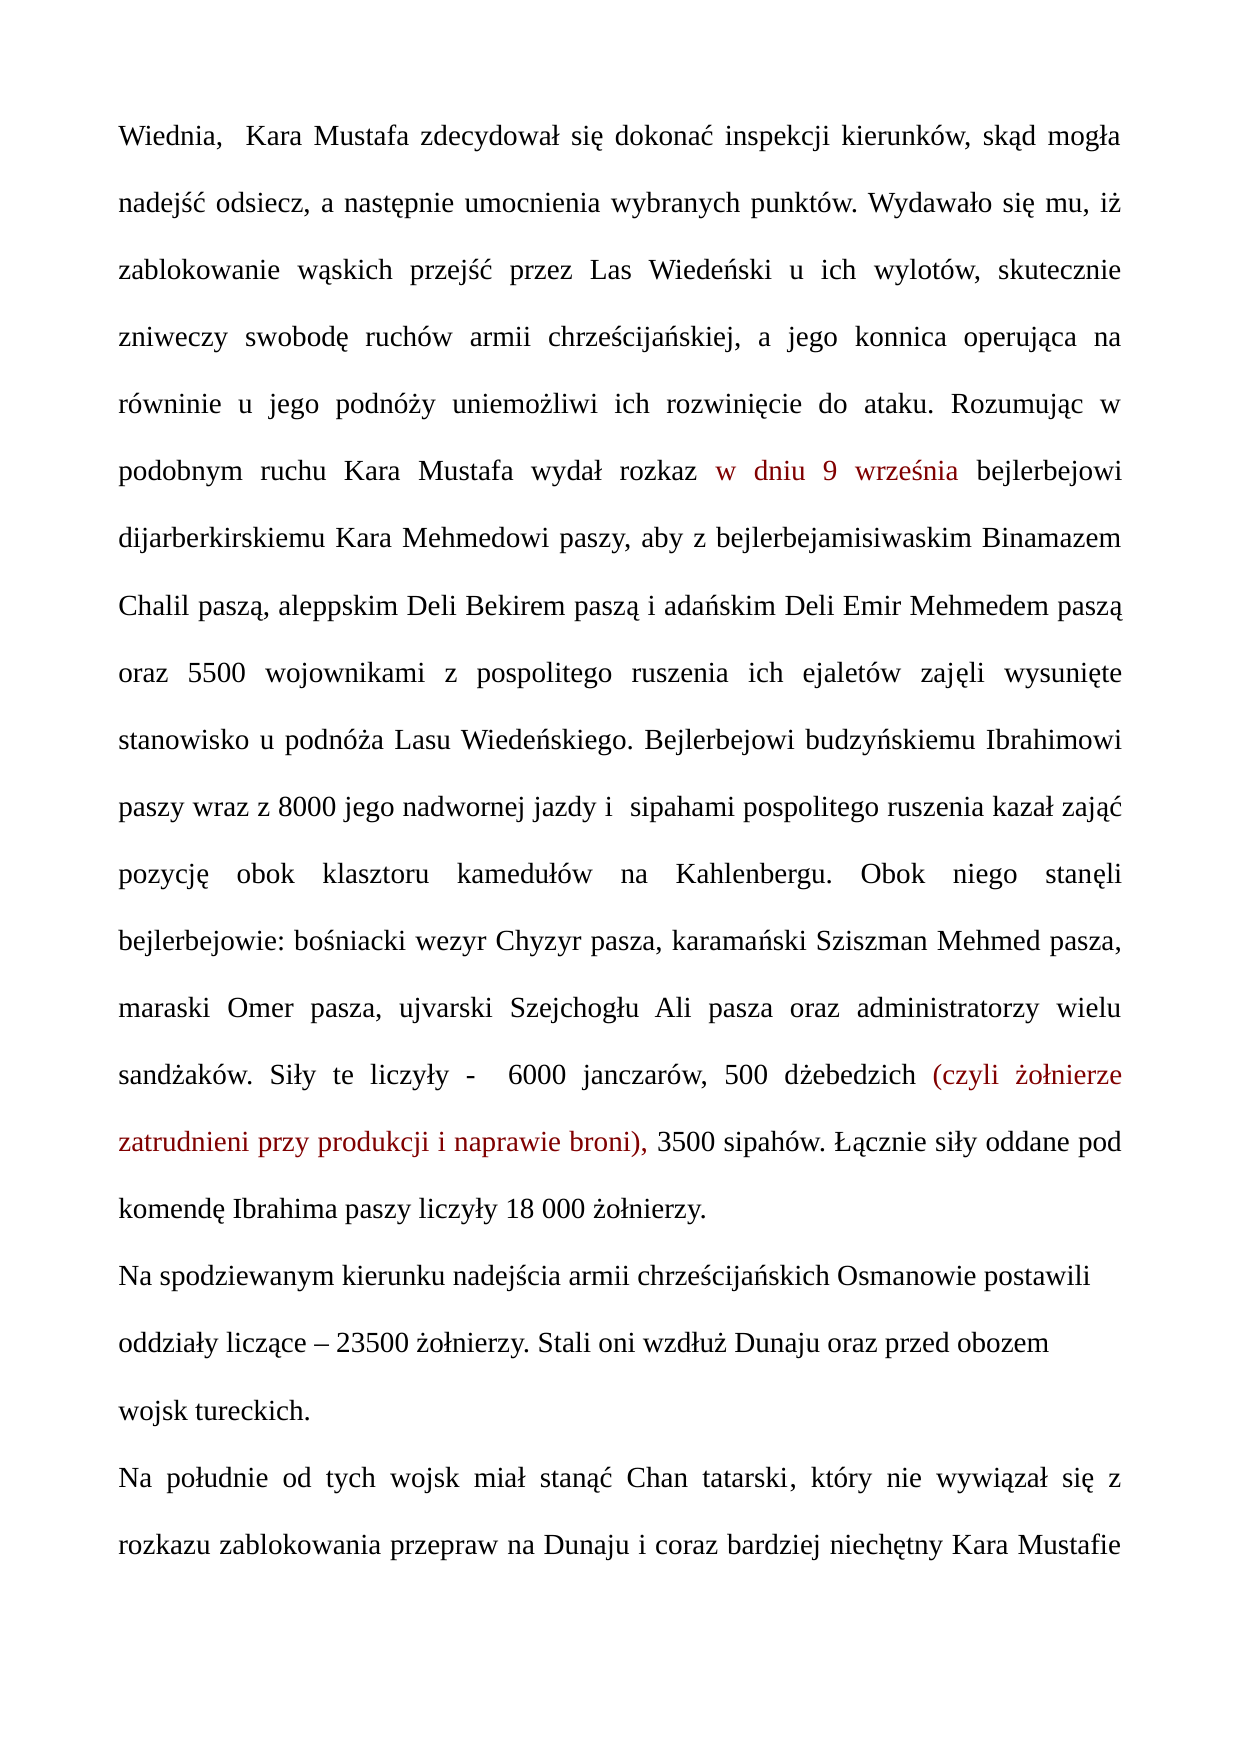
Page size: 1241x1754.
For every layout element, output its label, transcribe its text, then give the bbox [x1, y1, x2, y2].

text Na południe od tych wojsk miał stanąć Chan tatarski, który nie wywiązał się z rozkazu zablokowania przepraw na Dunaju i coraz bardziej niechętny Kara Mustafie [118, 1460, 1122, 1560]
text Na spodziewanym kierunku nadejścia armii chrześcijańskich Osmanowie postawili oddziały liczące – 23500 żołnierzy. Stali oni wzdłuż Dunaju oraz przed obozem wojsk tureckich. [118, 1258, 1122, 1426]
text Wiednia, Kara Mustafa zdecydował się dokonać inspekcji kierunków, skąd mogła nadejść odsiecz, a następnie umocnienia wybranych punktów. Wydawało się mu, iż zablokowanie wąskich przejść przez Las Wiedeński u ich wylotów, skutecznie zniweczy swobodę ruchów armii chrześcijańskiej, a jego konnica operująca na równinie u jego podnóży uniemożliwi ich rozwinięcie do ataku. Rozumując w podobnym ruchu Kara Mustafa wydał rozkaz w dniu 9 września bejlerbejowi dijarberkirskiemu Kara Mehmedowi paszy, aby z bejlerbejamisiwaskim Binamazem Chalil paszą, aleppskim Deli Bekirem paszą i adańskim Deli Emir Mehmedem paszą oraz 5500 wojownikami z pospolitego ruszenia ich ejaletów zajęli wysunięte stanowisko u podnóża Lasu Wiedeńskiego. Bejlerbejowi budzyńskiemu Ibrahimowi paszy wraz z 8000 jego nadwornej jazdy i sipahami pospolitego ruszenia kazał zająć pozycję obok klasztoru kamedułów na Kahlenbergu. Obok niego stanęli bejlerbejowie: bośniacki wezyr Chyzyr pasza, karamański Sziszman Mehmed pasza, maraski Omer pasza, ujvarski Szejchogłu Ali pasza oraz administratorzy wielu sandżaków. Siły te liczyły - 6000 janczarów, 500 dżebedzich (czyli żołnierze zatrudnieni przy produkcji i naprawie broni), 3500 sipahów. Łącznie siły oddane pod komendę Ibrahima paszy liczyły 18 000 żołnierzy. [118, 118, 1122, 1225]
